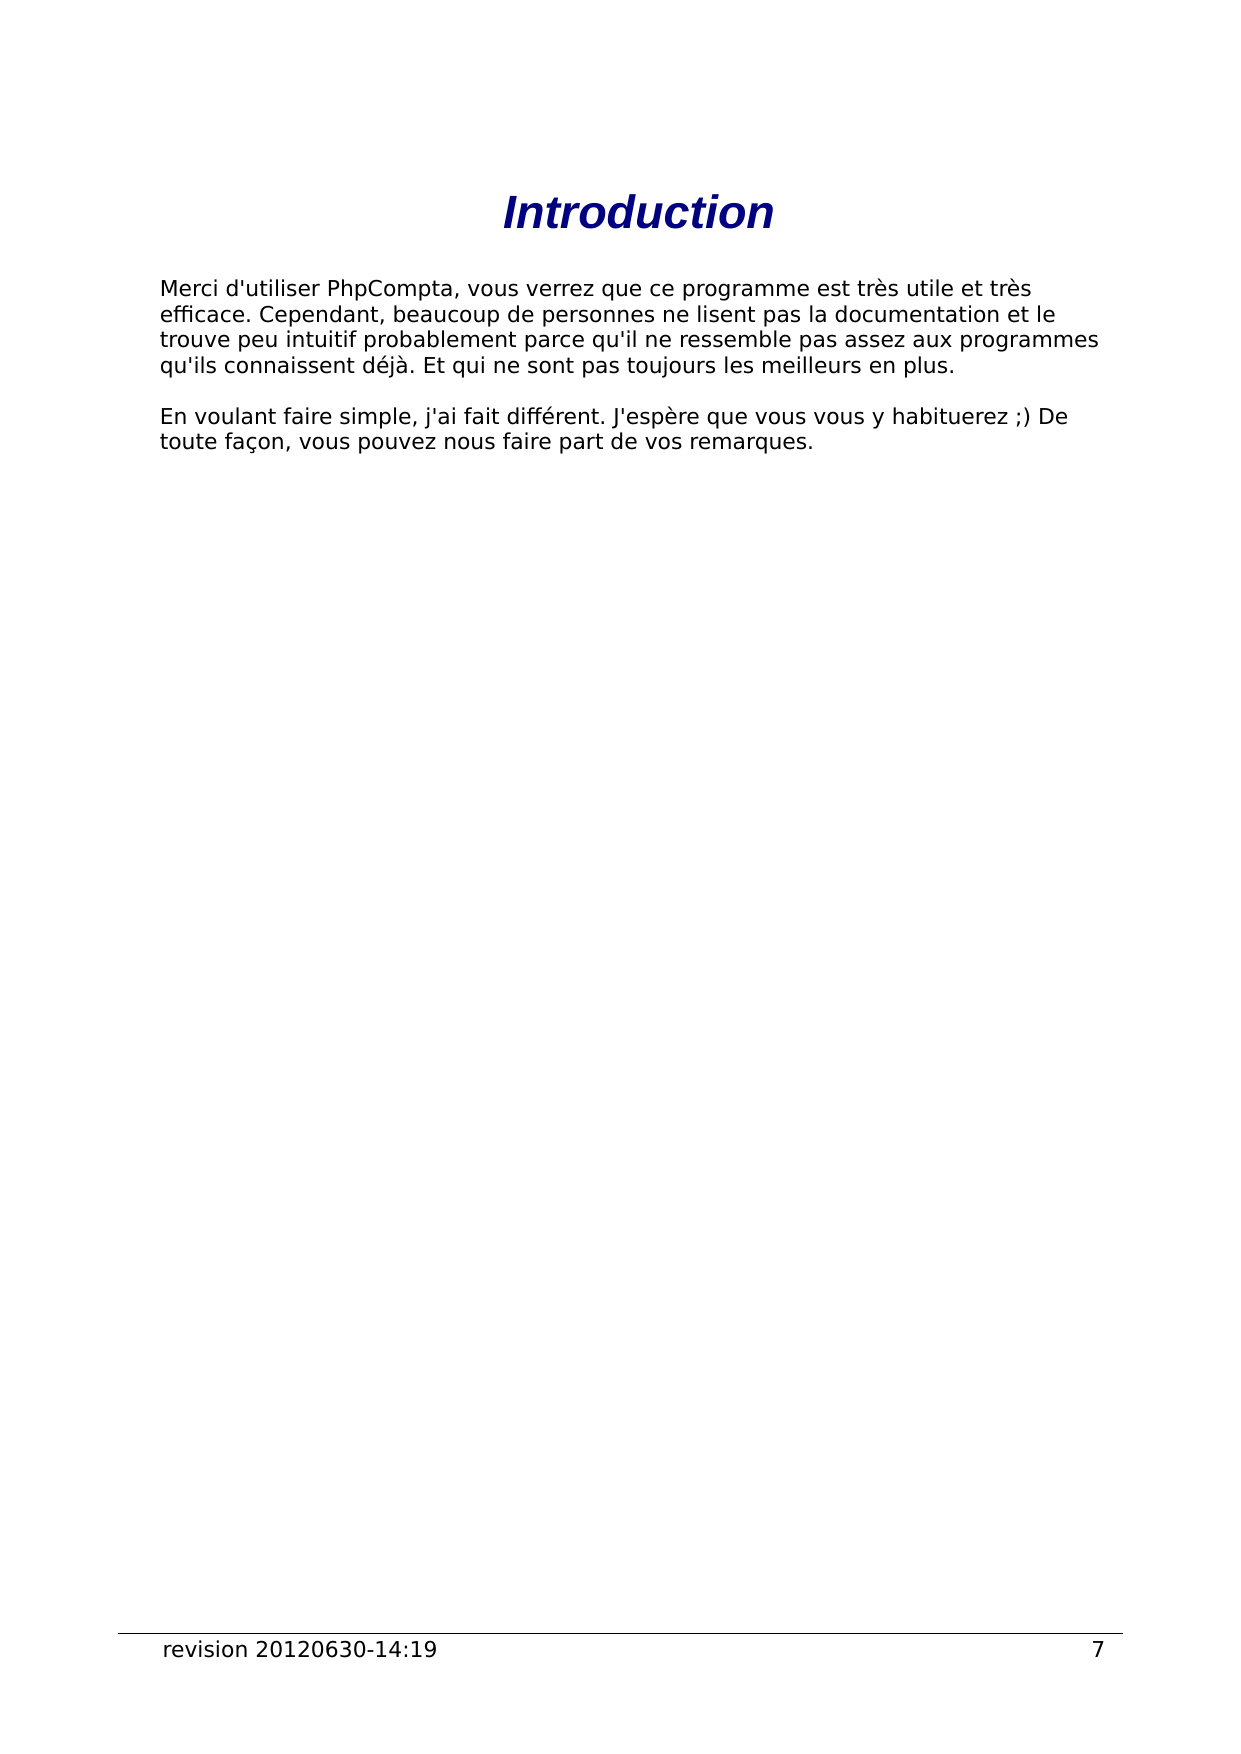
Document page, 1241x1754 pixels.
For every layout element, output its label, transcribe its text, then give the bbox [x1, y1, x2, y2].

subtitle Introduction [159, 184, 1123, 238]
text En voulant faire simple, j'ai fait différent. J'espère que vous vous y habituerez ;) De toute façon, vous pouvez nous faire part de vos remarques. [159, 404, 1123, 455]
text Merci d'utiliser PhpCompta, vous verrez que ce programme est très utile et très efficace. Cependant, beaucoup de personnes ne lisent pas la documentation et le trouve peu intuitif probablement parce qu'il ne ressemble pas assez aux programmes qu'ils connaissent déjà. Et qui ne sont pas toujours les meilleurs en plus. [159, 276, 1123, 378]
